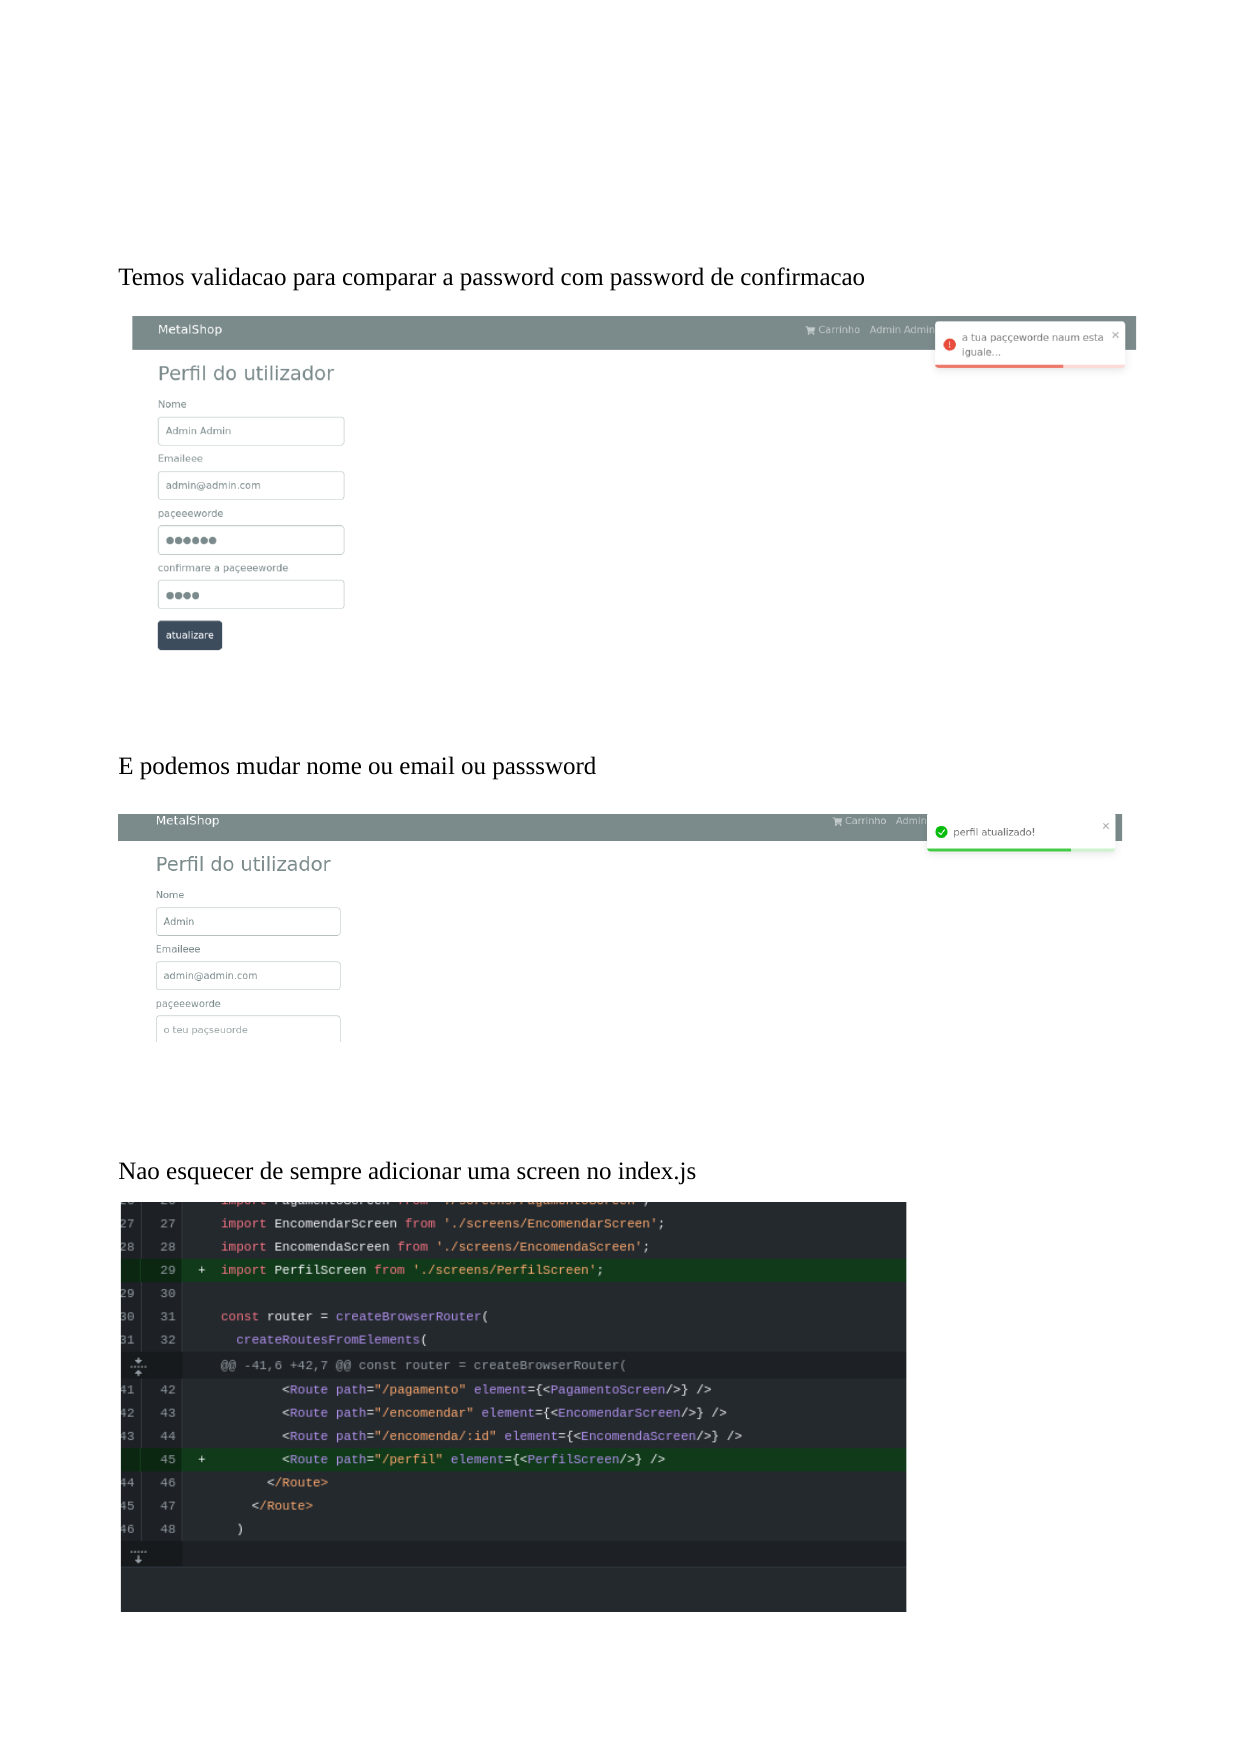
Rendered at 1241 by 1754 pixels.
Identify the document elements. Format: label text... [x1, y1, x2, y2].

picture [118, 814, 1123, 1042]
text Nao esquecer de sempre adicionar uma screen no index.js [118, 1156, 1122, 1185]
picture [120, 1202, 907, 1612]
picture [132, 316, 1137, 665]
text E podemos mudar nome ou email ou passsword [118, 751, 1122, 779]
text Temos validacao para comparar a password com password de confirmacao [118, 262, 1122, 291]
